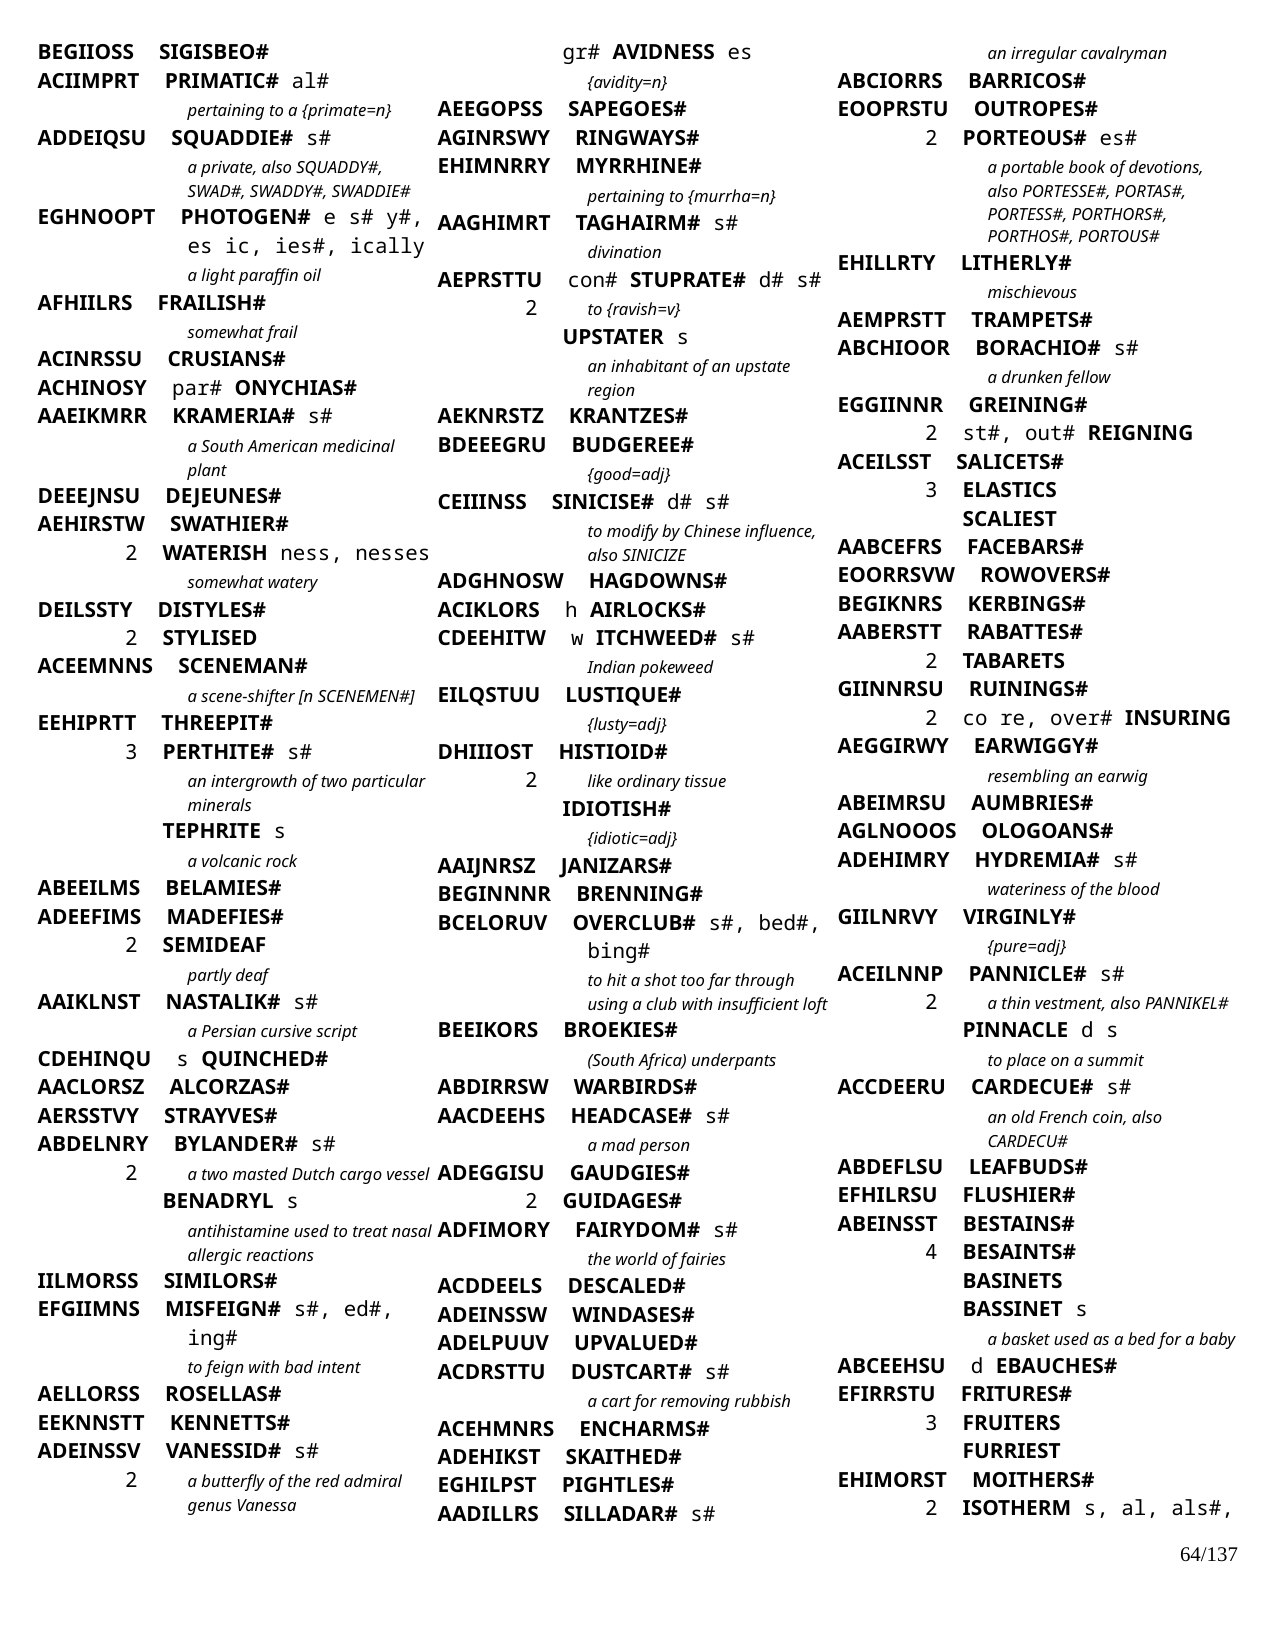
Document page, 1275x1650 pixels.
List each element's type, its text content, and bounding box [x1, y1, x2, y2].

text {lusty=adj} [437, 708, 837, 737]
text ADFIMORY FAIRYDOM# s# [437, 1215, 837, 1243]
text to feign with bad intent [37, 1351, 437, 1379]
text BEGINNNR BRENNING# [437, 879, 837, 908]
text TEPHRITE s [37, 817, 437, 845]
text EGGIINNR GREINING# [837, 390, 1237, 418]
text 2 TABARETS [837, 646, 1237, 674]
text ACHINOSY par# ONYCHIAS# [37, 373, 437, 401]
text AAIJNRSZ JANIZARS# [437, 851, 837, 879]
text PINNACLE d s [837, 1016, 1237, 1044]
text EFHILRSU FLUSHIER# [837, 1181, 1237, 1209]
text AAEIKMRR KRAMERIA# s# [37, 401, 437, 430]
text AELLORSS ROSELLAS# [37, 1379, 437, 1408]
text ADEGGISU GAUDGIES# [437, 1158, 837, 1186]
text a light paraffin oil [37, 259, 437, 288]
text ACINRSSU CRUSIANS# [37, 344, 437, 373]
text BDEEEGRU BUDGEREE# [437, 430, 837, 458]
text AERSSTVY STRAYVES# [37, 1101, 437, 1129]
text {idiotic=adj} [437, 822, 837, 851]
text 2 st#, out# REIGNING [837, 418, 1237, 447]
text CEIIINSS SINICISE# d# s# [437, 487, 837, 515]
text ABEEILMS BELAMIES# [37, 873, 437, 902]
text AEPRSTTU con# STUPRATE# d# s# [437, 265, 837, 293]
text resembling an earwig [837, 760, 1237, 788]
text ADEINSSW WINDASES# [437, 1300, 837, 1328]
text EOOPRSTU OUTROPES# [837, 94, 1237, 123]
text 2 like ordinary tissue [437, 765, 837, 794]
text ACDDEELS DESCALED# [437, 1272, 837, 1300]
text CDEHINQU s QUINCHED# [37, 1044, 437, 1072]
text GIILNRVY VIRGINLY# [837, 902, 1237, 930]
text FURRIEST [837, 1436, 1237, 1465]
text EGHNOOPT PHOTOGEN# e s# y#, es ic, ies#, ically [37, 202, 437, 259]
text SCALIEST [837, 504, 1237, 532]
text a private, also SQUADDY#, SWAD#, SWADDY#, SWADDIE# [37, 151, 437, 202]
text ABDELNRY BYLANDER# s# [37, 1129, 437, 1158]
text 2 ISOTHERM s, al, als#, [837, 1493, 1237, 1522]
text 2 co re, over# INSURING [837, 703, 1237, 731]
text CDEEHITW w ITCHWEED# s# [437, 623, 837, 652]
text 2 a butterfly of the red admiral genus Vanessa [37, 1465, 437, 1516]
text ACCDEERU CARDECUE# s# [837, 1072, 1237, 1101]
text pertaining to a {primate=n} [37, 94, 437, 123]
text a Persian cursive script [37, 1016, 437, 1044]
text AAIKLNST NASTALIK# s# [37, 987, 437, 1016]
text AFHIILRS FRAILISH# [37, 288, 437, 316]
text divination [437, 237, 837, 265]
text ABEIMRSU AUMBRIES# [837, 788, 1237, 817]
text antihistamine used to treat nasal allergic reactions [37, 1215, 437, 1266]
text 2 PORTEOUS# es# [837, 123, 1237, 151]
text ADDEIQSU SQUADDIE# s# [37, 123, 437, 151]
text ADEINSSV VANESSID# s# [37, 1436, 437, 1465]
text ACEILNNP PANNICLE# s# [837, 959, 1237, 987]
text {pure=adj} [837, 930, 1237, 959]
text BASINETS [837, 1266, 1237, 1294]
text 2 a two masted Dutch cargo vessel [37, 1158, 437, 1186]
text AAGHIMRT TAGHAIRM# s# [437, 208, 837, 237]
text AEEGOPSS SAPEGOES# [437, 94, 837, 123]
text ACEHMNRS ENCHARMS# [437, 1414, 837, 1442]
text ADEHIKST SKAITHED# [437, 1442, 837, 1471]
text ADEEFIMS MADEFIES# [37, 902, 437, 930]
text AADILLRS SILLADAR# s# [437, 1499, 837, 1527]
text wateriness of the blood [837, 873, 1237, 902]
text partly deaf [37, 959, 437, 987]
text ABDIRRSW WARBIRDS# [437, 1072, 837, 1101]
text ABCIORRS BARRICOS# [837, 66, 1237, 94]
text ACDRSTTU DUSTCART# s# [437, 1357, 837, 1385]
text EGHILPST PIGHTLES# [437, 1471, 837, 1499]
text EEHIPRTT THREEPIT# [37, 708, 437, 737]
text AGINRSWY RINGWAYS# [437, 123, 837, 151]
text GIINNRSU RUININGS# [837, 674, 1237, 703]
text AACLORSZ ALCORZAS# [37, 1072, 437, 1101]
text to hit a shot too far through using a club with insufficient loft [437, 964, 837, 1016]
text {avidity=n} [437, 66, 837, 94]
text AACDEEHS HEADCASE# s# [437, 1101, 837, 1129]
text EFGIIMNS MISFEIGN# s#, ed#, ing# [37, 1294, 437, 1351]
text EHIMORST MOITHERS# [837, 1465, 1237, 1493]
text somewhat watery [37, 566, 437, 595]
text a scene-shifter [n SCENEMEN#] [37, 680, 437, 708]
text 2 WATERISH ness, nesses [37, 538, 437, 566]
text ACEEMNNS SCENEMAN# [37, 652, 437, 680]
text an old French coin, also CARDECU# [837, 1101, 1237, 1152]
text BASSINET s [837, 1294, 1237, 1323]
text pertaining to {murrha=n} [437, 180, 837, 208]
text DEILSSTY DISTYLES# [37, 595, 437, 623]
text EHILLRTY LITHERLY# [837, 248, 1237, 276]
text (South Africa) underpants [437, 1044, 837, 1072]
text 4 BESAINTS# [837, 1237, 1237, 1266]
text ABCHIOOR BORACHIO# s# [837, 333, 1237, 362]
text ADEHIMRY HYDREMIA# s# [837, 845, 1237, 873]
text EFIRRSTU FRITURES# [837, 1379, 1237, 1408]
text EHIMNRRY MYRRHINE# [437, 151, 837, 180]
text IILMORSS SIMILORS# [37, 1266, 437, 1294]
text Indian pokeweed [437, 652, 837, 680]
text BEEIKORS BROEKIES# [437, 1016, 837, 1044]
text an irregular cavalryman [837, 37, 1237, 66]
text EEKNNSTT KENNETTS# [37, 1408, 437, 1436]
text 2 STYLISED [37, 623, 437, 652]
text to modify by Chinese influence, also SINICIZE [437, 515, 837, 566]
text somewhat frail [37, 316, 437, 344]
text 3 ELASTICS [837, 475, 1237, 504]
text BEGIKNRS KERBINGS# [837, 589, 1237, 617]
text to place on a summit [837, 1044, 1237, 1072]
text ACIIMPRT PRIMATIC# al# [37, 66, 437, 94]
text AABCEFRS FACEBARS# [837, 532, 1237, 561]
text a volcanic rock [37, 845, 437, 873]
text AEGGIRWY EARWIGGY# [837, 731, 1237, 760]
text 3 PERTHITE# s# [37, 737, 437, 765]
text AEKNRSTZ KRANTZES# [437, 401, 837, 430]
text BENADRYL s [37, 1186, 437, 1215]
text an intergrowth of two particular minerals [37, 765, 437, 817]
text ABDEFLSU LEAFBUDS# [837, 1152, 1237, 1181]
text ADGHNOSW HAGDOWNS# [437, 566, 837, 595]
text AEMPRSTT TRAMPETS# [837, 305, 1237, 333]
text 2 SEMIDEAF [37, 930, 437, 959]
text AABERSTT RABATTES# [837, 617, 1237, 646]
text AEHIRSTW SWATHIER# [37, 509, 437, 538]
text ACEILSST SALICETS# [837, 447, 1237, 475]
text EILQSTUU LUSTIQUE# [437, 680, 837, 708]
text DHIIIOST HISTIOID# [437, 737, 837, 765]
text AGLNOOOS OLOGOANS# [837, 817, 1237, 845]
text ADELPUUV UPVALUED# [437, 1328, 837, 1357]
text a drunken fellow [837, 362, 1237, 390]
text the world of fairies [437, 1243, 837, 1272]
text gr# AVIDNESS es [437, 37, 837, 66]
text a cart for removing rubbish [437, 1385, 837, 1414]
text 2 a thin vestment, also PANNIKEL# [837, 987, 1237, 1016]
text IDIOTISH# [437, 794, 837, 822]
text mischievous [837, 276, 1237, 305]
text a South American medicinal plant [37, 430, 437, 481]
text ABCEEHSU d EBAUCHES# [837, 1351, 1237, 1379]
text EOORRSVW ROWOVERS# [837, 561, 1237, 589]
text ABEINSST BESTAINS# [837, 1209, 1237, 1237]
text 2 to {ravish=v} [437, 293, 837, 322]
text an inhabitant of an upstate region [437, 350, 837, 401]
text DEEEJNSU DEJEUNES# [37, 481, 437, 509]
text BCELORUV OVERCLUB# s#, bed#, bing# [437, 908, 837, 964]
text a basket used as a bed for a baby [837, 1323, 1237, 1351]
text BEGIIOSS SIGISBEO# [37, 37, 437, 66]
text a portable book of devotions, also PORTESSE#, PORTAS#, PORTESS#, PORTHORS#, PORTHOS#, PORTOUS# [837, 151, 1237, 248]
text UPSTATER s [437, 322, 837, 350]
text ACIKLORS h AIRLOCKS# [437, 595, 837, 623]
text 2 GUIDAGES# [437, 1186, 837, 1215]
text 3 FRUITERS [837, 1408, 1237, 1436]
text a mad person [437, 1129, 837, 1158]
text {good=adj} [437, 458, 837, 487]
